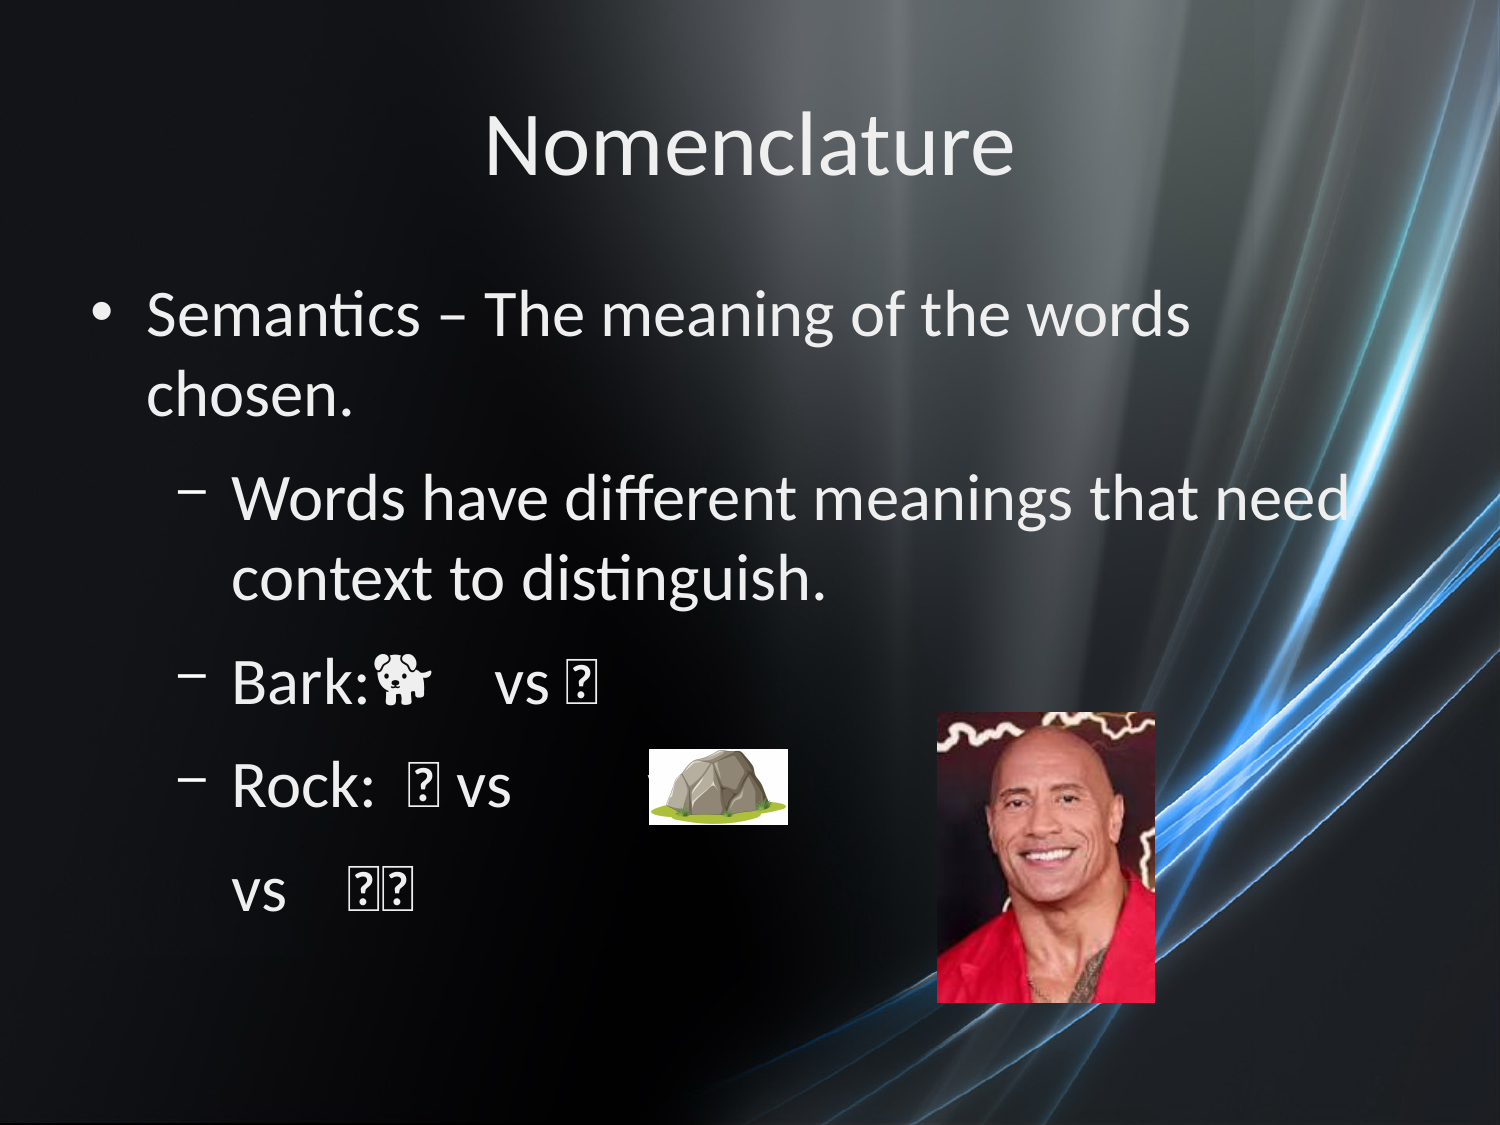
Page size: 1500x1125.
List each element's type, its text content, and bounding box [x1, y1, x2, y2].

picture [0, 0, 1500, 1125]
list Semantics – The meaning of the words chosen. Words have different meanings that need context to distinguish. Bark:🐕 vs 🌲 Rock: 💍 vs vs vs 🎸 🧑‍🎤 [75, 262, 1425, 1005]
title Nomenclature [75, 45, 1425, 233]
